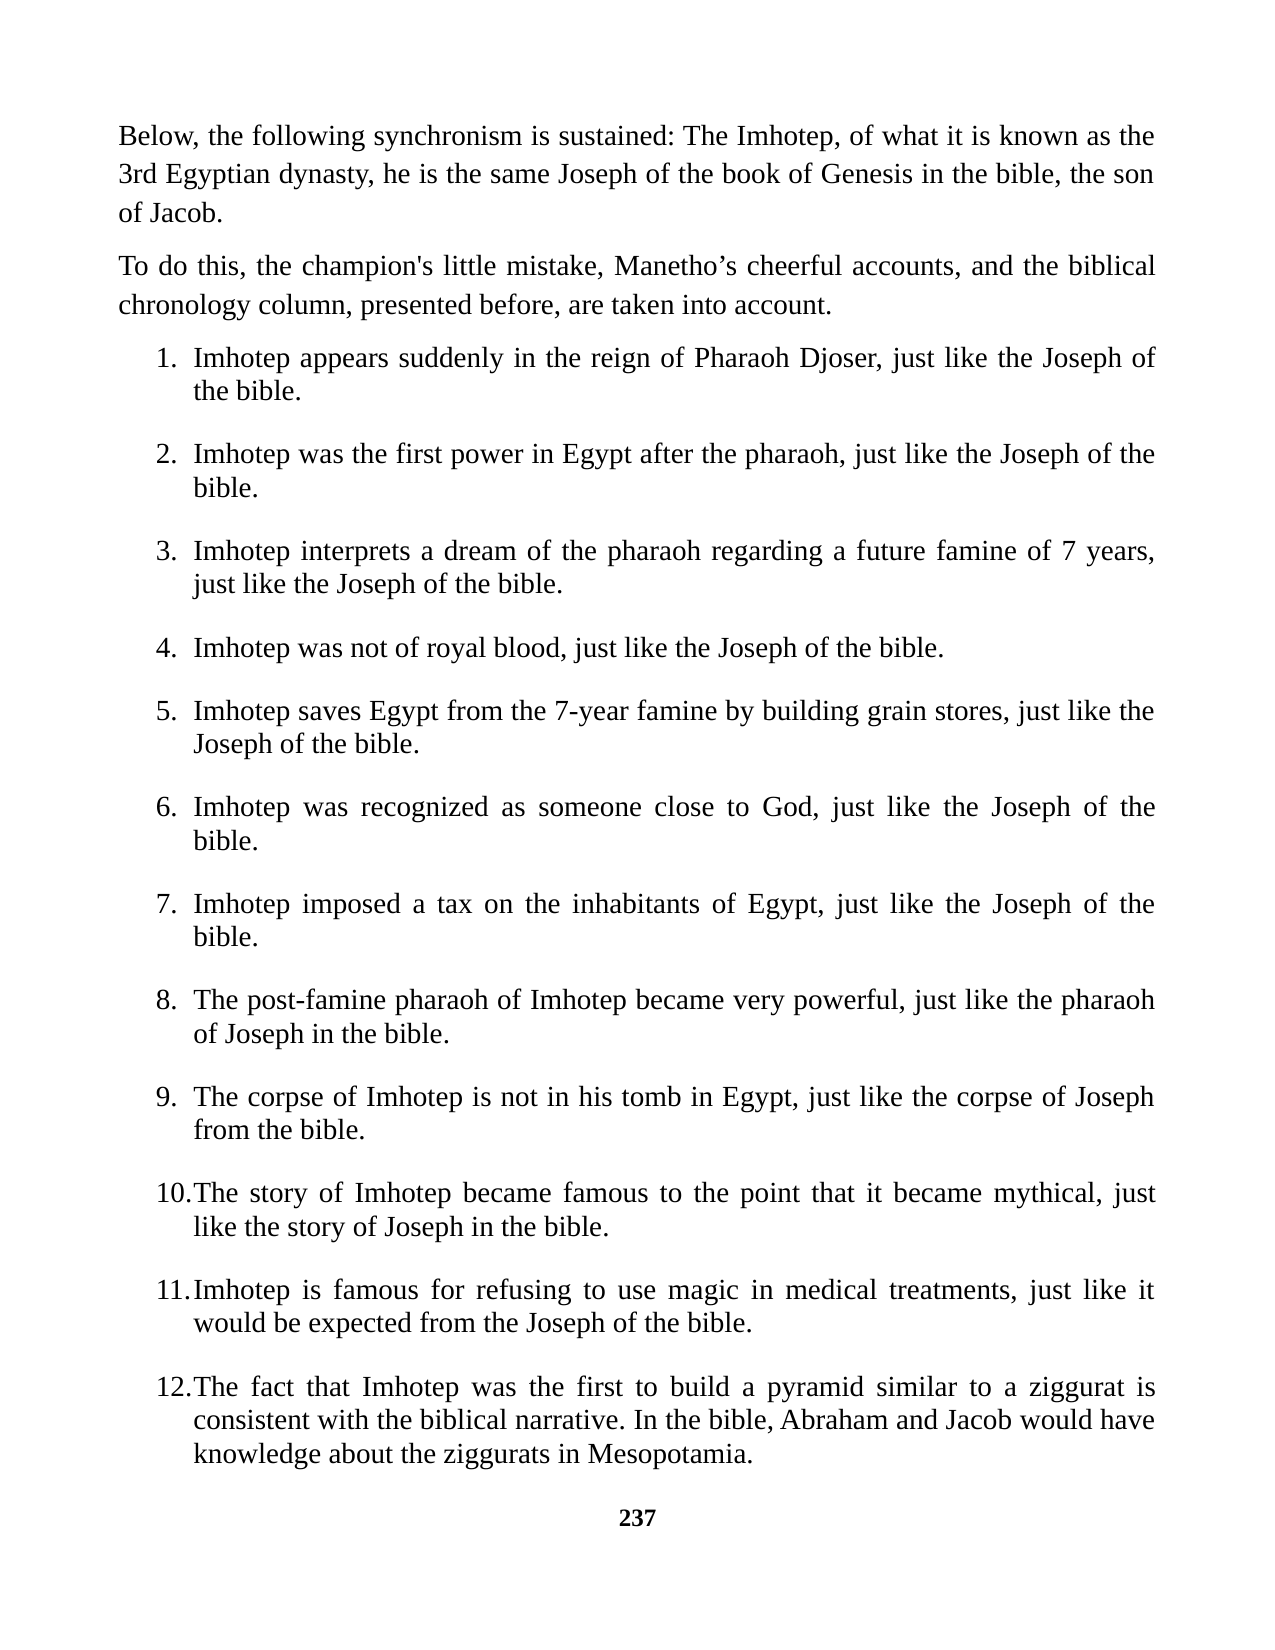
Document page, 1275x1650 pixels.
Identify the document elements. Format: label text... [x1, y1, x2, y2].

text Below, the following synchronism is sustained: The Imhotep, of what it is known as the 3rd Egyptian dynasty, he is the same Joseph of the book of Genesis in the bible, the son of Jacob. [118, 118, 1157, 229]
list Imhotep imposed a tax on the inhabitants of Egypt, just like the Joseph of the bible. [156, 886, 1157, 953]
list Imhotep is famous for refusing to use magic in medical treatments, just like it would be expected from the Joseph of the bible. [156, 1272, 1157, 1339]
list Imhotep was not of royal blood, just like the Joseph of the bible. [156, 630, 1157, 663]
list Imhotep saves Egypt from the 7-year famine by building grain stores, just like the Joseph of the bible. [156, 693, 1157, 760]
list The fact that Imhotep was the first to build a pyramid similar to a ziggurat is consistent with the biblical narrative. In the bible, Abraham and Jacob would have knowledge about the ziggurats in Mesopotamia. [156, 1369, 1157, 1469]
list The post-famine pharaoh of Imhotep became very powerful, just like the pharaoh of Joseph in the bible. [156, 982, 1157, 1049]
list Imhotep interprets a dream of the pharaoh regarding a future famine of 7 years, just like the Joseph of the bible. [156, 533, 1157, 600]
text To do this, the champion's little mistake, Manetho’s cheerful accounts, and the biblical chronology column, presented before, are taken into account. [118, 248, 1157, 320]
list Imhotep was recognized as someone close to God, just like the Joseph of the bible. [156, 789, 1157, 856]
list Imhotep was the first power in Egypt after the pharaoh, just like the Joseph of the bible. [156, 437, 1157, 504]
list The corpse of Imhotep is not in his tomb in Egypt, just like the corpse of Joseph from the bible. [156, 1079, 1157, 1146]
list The story of Imhotep became famous to the point that it became mythical, just like the story of Joseph in the bible. [156, 1176, 1157, 1243]
list Imhotep appears suddenly in the reign of Pharaoh Djoser, just like the Joseph of the bible. [156, 340, 1157, 407]
